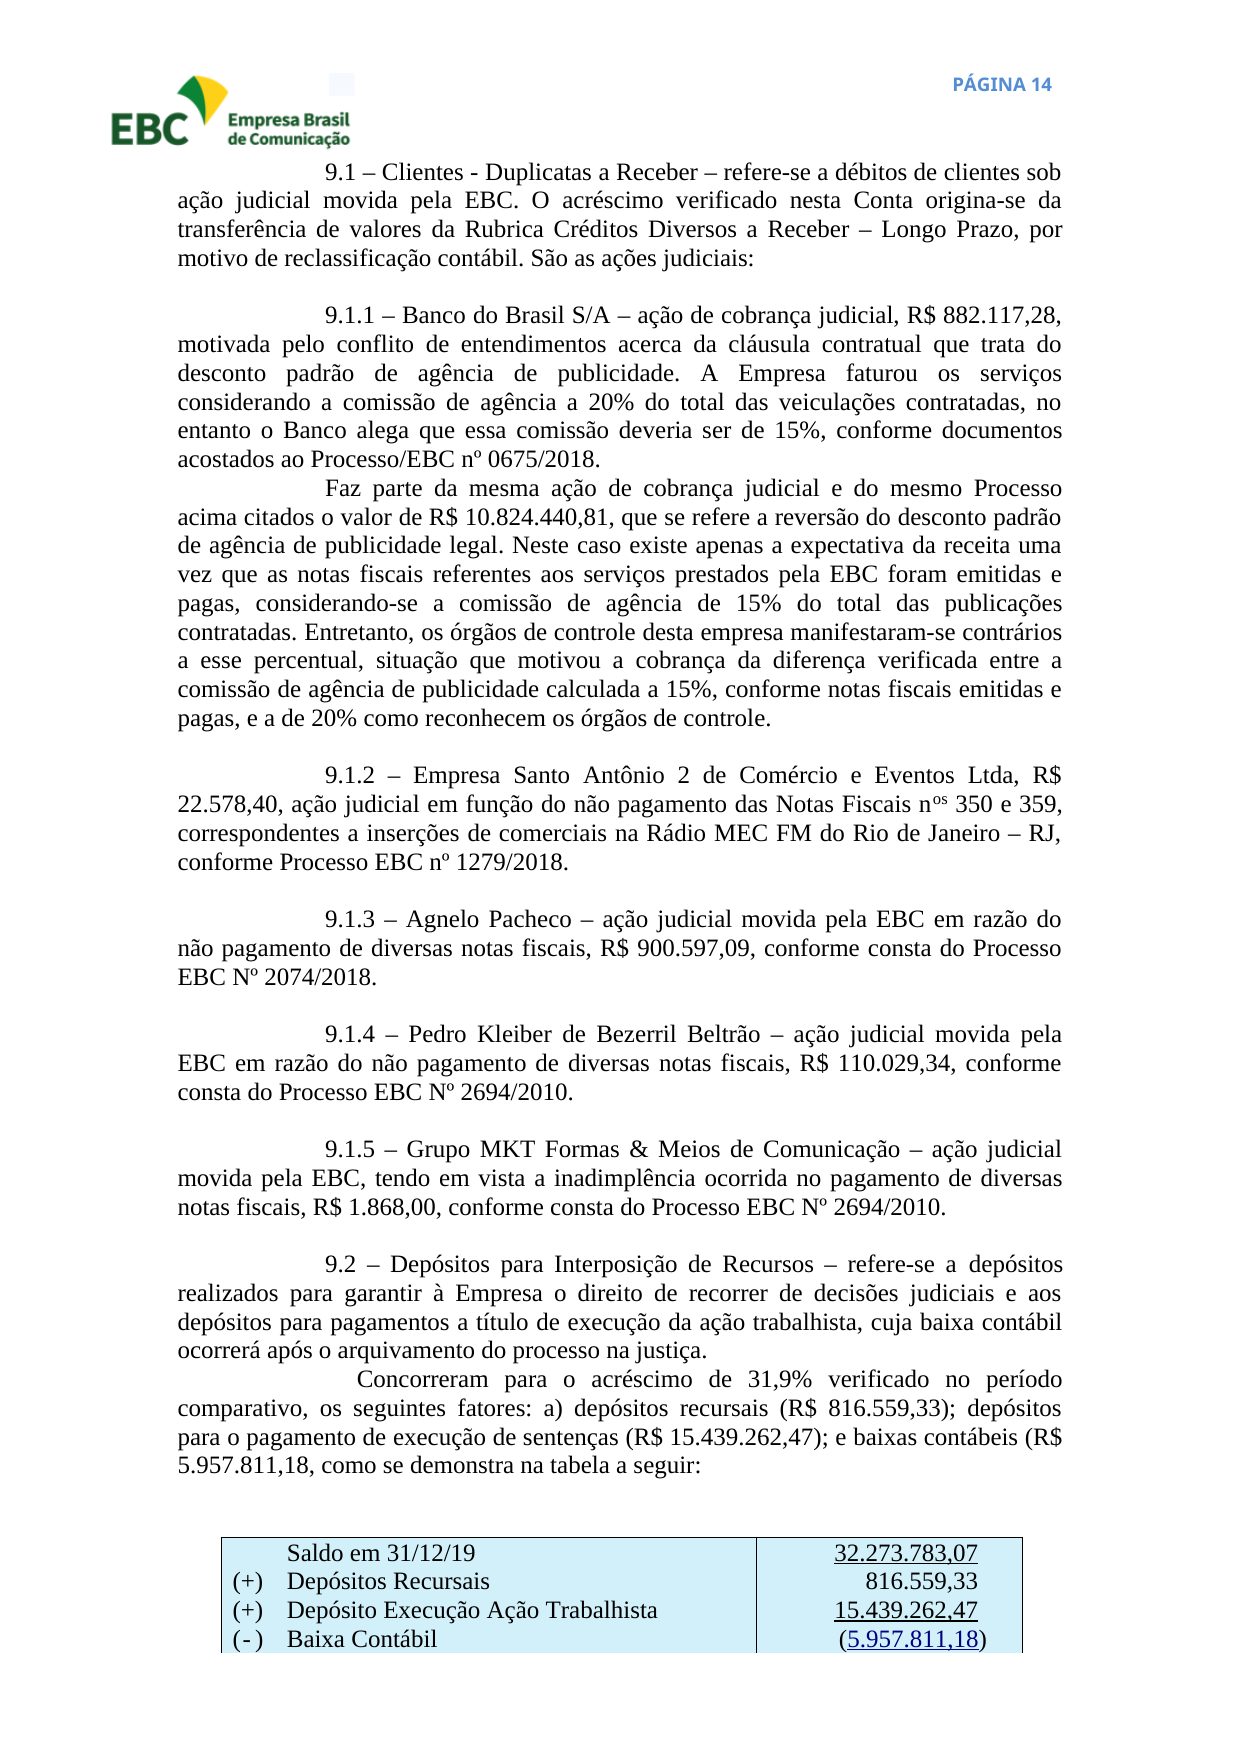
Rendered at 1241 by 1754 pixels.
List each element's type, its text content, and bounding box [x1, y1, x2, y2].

table_cell Depósito Execução Ação Trabalhista [284, 1595, 756, 1624]
table_cell 816.559,33 [757, 1566, 1022, 1595]
table_cell Baixa Contábil [284, 1624, 756, 1653]
text 9.1.4 – Pedro Kleiber de Bezerril Beltrão – ação judicial movida pela EBC em razão do não pagamento de diversas notas fiscais, R$ 110.029,34, conforme consta do Processo EBC Nº 2694/2010. [177, 1019, 1063, 1105]
text 9.1.1 – Banco do Brasil S/A – ação de cobrança judicial, R$ 882.117,28, motivada pelo conflito de entendimentos acerca da cláusula contratual que trata do desconto padrão de agência de publicidade. A Empresa faturou os serviços considerando a comissão de agência a 20% do total das veiculações contratadas, no entanto o Banco alega que essa comissão deveria ser de 15%, conforme documentos acostados ao Processo/EBC nº 0675/2018. [177, 300, 1063, 473]
text Concorreram para o acréscimo de 31,9% verificado no período comparativo, os seguintes fatores: a) depósitos recursais (R$ 816.559,33); depósitos para o pagamento de execução de sentenças (R$ 15.439.262,47); e baixas contábeis (R$ 5.957.811,18, como se demonstra na tabela a seguir: [177, 1364, 1063, 1479]
text 9.2 – Depósitos para Interposição de Recursos – refere-se a depósitos realizados para garantir à Empresa o direito de recorrer de decisões judiciais e aos depósitos para pagamentos a título de execução da ação trabalhista, cuja baixa contábil ocorrerá após o arquivamento do processo na justiça. [177, 1249, 1063, 1364]
table_cell (5.957.811,18) [757, 1624, 1022, 1653]
text 9.1.3 – Agnelo Pacheco – ação judicial movida pela EBC em razão do não pagamento de diversas notas fiscais, R$ 900.597,09, conforme consta do Processo EBC Nº 2074/2018. [177, 904, 1063, 990]
table_cell (+) [222, 1595, 284, 1624]
table_header Saldo em 31/12/19 [284, 1538, 756, 1566]
table_header [222, 1538, 284, 1566]
table_cell (+) [222, 1566, 284, 1595]
table_cell 15.439.262,47 [757, 1595, 1022, 1624]
text Faz parte da mesma ação de cobrança judicial e do mesmo Processo acima citados o valor de R$ 10.824.440,81, que se refere a reversão do desconto padrão de agência de publicidade legal. Neste caso existe apenas a expectativa da receita uma vez que as notas fiscais referentes aos serviços prestados pela EBC foram emitidas e pagas, considerando-se a comissão de agência de 15% do total das publicações contratadas. Entretanto, os órgãos de controle desta empresa manifestaram-se contrários a esse percentual, situação que motivou a cobrança da diferença verificada entre a comissão de agência de publicidade calculada a 15%, conforme notas fiscais emitidas e pagas, e a de 20% como reconhecem os órgãos de controle. [177, 473, 1063, 732]
text 9.1.2 – Empresa Santo Antônio 2 de Comércio e Eventos Ltda, R$ 22.578,40, ação judicial em função do não pagamento das Notas Fiscais nos 350 e 359, correspondentes a inserções de comerciais na Rádio MEC FM do Rio de Janeiro – RJ, conforme Processo EBC nº 1279/2018. [177, 760, 1063, 875]
text 9.1 – Clientes - Duplicatas a Receber – refere-se a débitos de clientes sob ação judicial movida pela EBC. O acréscimo verificado nesta Conta origina-se da transferência de valores da Rubrica Créditos Diversos a Receber – Longo Prazo, por motivo de reclassificação contábil. São as ações judiciais: [177, 157, 1063, 272]
text 9.1.5 – Grupo MKT Formas & Meios de Comunicação – ação judicial movida pela EBC, tendo em vista a inadimplência ocorrida no pagamento de diversas notas fiscais, R$ 1.868,00, conforme consta do Processo EBC Nº 2694/2010. [177, 1134, 1063, 1220]
table_cell ( - ) [222, 1624, 284, 1653]
table_header 32.273.783,07 [757, 1538, 1022, 1566]
table_cell Depósitos Recursais [284, 1566, 756, 1595]
